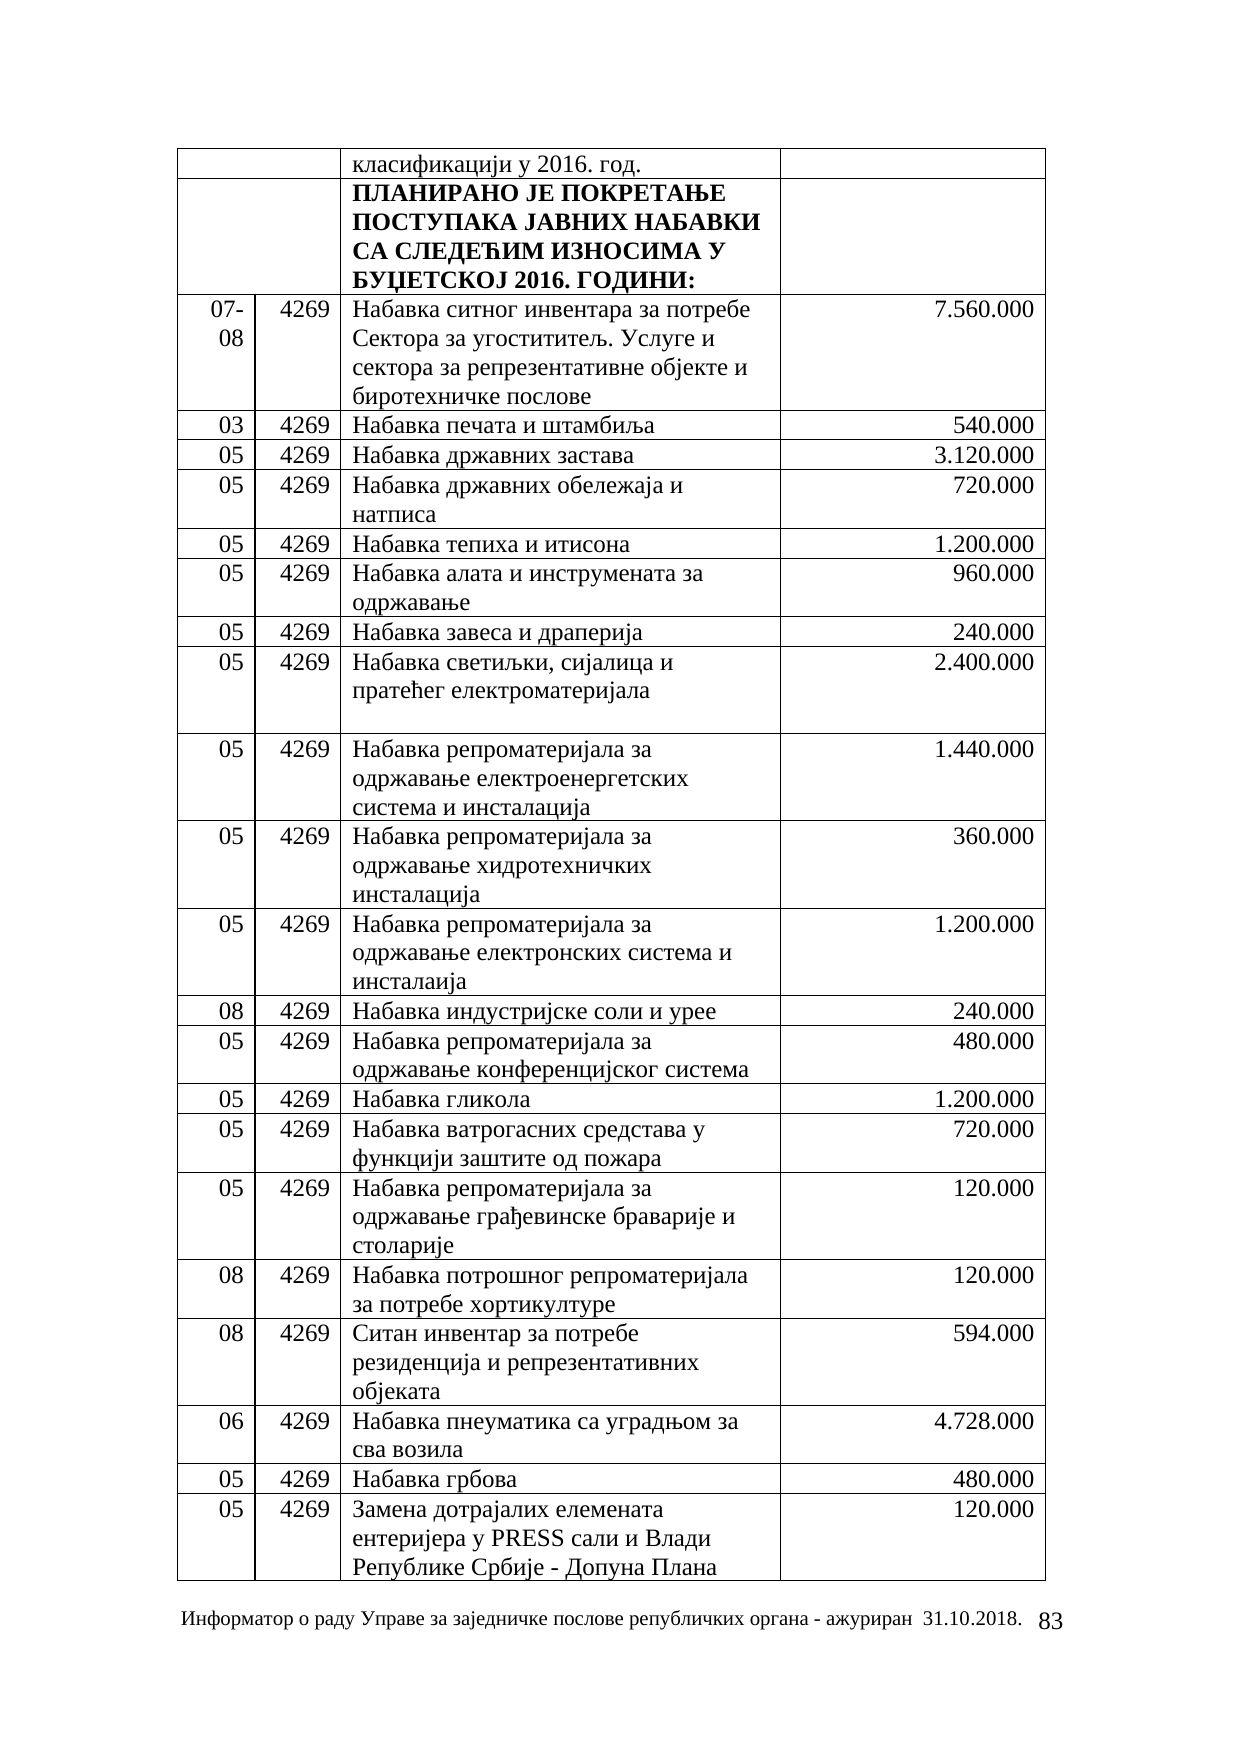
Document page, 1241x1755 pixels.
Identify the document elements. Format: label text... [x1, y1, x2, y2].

table_cell 4269 [256, 470, 340, 528]
table_cell 05 [178, 440, 254, 469]
table_cell Набавка репроматеријала за одржавање електроенергетских система и инсталација [341, 734, 780, 820]
table_cell 4269 [256, 1260, 340, 1317]
table_cell 3.120.000 [781, 440, 1045, 469]
table_cell 4269 [256, 821, 340, 908]
table_cell 4269 [256, 1026, 340, 1083]
table_cell Набавка репроматеријала за одржавање грађевинске браварије и столарије [341, 1173, 780, 1259]
table_cell 05 [178, 1494, 254, 1580]
table_cell 240.000 [781, 996, 1045, 1025]
table_cell Набавка светиљки, сијалица и пратећег електроматеријала [341, 647, 780, 733]
table_cell 1.440.000 [781, 734, 1045, 820]
table_cell 4269 [256, 440, 340, 469]
table_cell 960.000 [781, 559, 1045, 616]
table_cell 7.560.000 [781, 295, 1045, 409]
table_cell Набавка репроматеријала за одржавање електронских система и инсталаија [341, 909, 780, 995]
table_cell Набавка тепиха и итисона [341, 529, 780, 557]
table_cell Набавка репроматеријала за одржавање конференцијског система [341, 1026, 780, 1083]
table_cell 08 [178, 996, 254, 1025]
table_cell 4269 [256, 909, 340, 995]
table_cell 05 [178, 1173, 254, 1259]
table_cell Набавка индустријске соли и урее [341, 996, 780, 1025]
table_cell 4269 [256, 411, 340, 439]
table_cell 05 [178, 1464, 254, 1493]
table_cell 1.200.000 [781, 1084, 1045, 1113]
table_cell 720.000 [781, 470, 1045, 528]
table_cell 05 [178, 617, 254, 646]
table_cell Набавка завеса и драперија [341, 617, 780, 646]
table_cell 08 [178, 1319, 254, 1405]
table_cell 4269 [256, 559, 340, 616]
table_cell 480.000 [781, 1026, 1045, 1083]
table_cell 05 [178, 1084, 254, 1113]
table_cell 4.728.000 [781, 1406, 1045, 1463]
table_cell 4269 [256, 734, 340, 820]
table_cell Набавка гликола [341, 1084, 780, 1113]
table_cell [781, 179, 1045, 293]
table_cell 4269 [256, 1494, 340, 1580]
table_cell Набавка ситног инвентара за потребе Сектора за угостититељ. Услуге и сектора за репрезентативне објекте и биротехничке послове [341, 295, 780, 409]
table_cell 594.000 [781, 1319, 1045, 1405]
table_cell Набавка државних застава [341, 440, 780, 469]
table_cell 360.000 [781, 821, 1045, 908]
table_cell Ситан инвентар за потребе резиденција и репрезентативних објеката [341, 1319, 780, 1405]
table_cell 05 [178, 909, 254, 995]
table_cell 05 [178, 821, 254, 908]
table_cell 4269 [256, 1464, 340, 1493]
table_cell 4269 [256, 647, 340, 733]
table_cell [781, 149, 1045, 177]
table_cell Набавка печата и штамбиља [341, 411, 780, 439]
table_cell 08 [178, 1260, 254, 1317]
table_cell [178, 149, 340, 177]
table_cell Набавка алата и инструмената за одржавање [341, 559, 780, 616]
table_cell 05 [178, 734, 254, 820]
table_cell [178, 179, 340, 293]
table_cell 05 [178, 470, 254, 528]
table_cell 4269 [256, 1173, 340, 1259]
table_cell 1.200.000 [781, 529, 1045, 557]
table_cell Набавка потрошног репроматеријала за потребе хортикултуре [341, 1260, 780, 1317]
table_cell 480.000 [781, 1464, 1045, 1493]
table_cell 2.400.000 [781, 647, 1045, 733]
table_cell 05 [178, 647, 254, 733]
table_cell 05 [178, 559, 254, 616]
table_cell 07-08 [178, 295, 254, 409]
table_cell 4269 [256, 529, 340, 557]
table_cell 4269 [256, 1084, 340, 1113]
table_cell 4269 [256, 996, 340, 1025]
table_cell класификацији у 2016. год. [341, 149, 780, 177]
table_cell ПЛАНИРАНО ЈЕ ПОКРЕТАЊЕ ПОСТУПАКА ЈАВНИХ НАБАВКИ СА СЛЕДЕЋИМ ИЗНОСИМА У БУЏЕТСКОЈ 2016. ГОДИНИ: [341, 179, 780, 293]
table_cell 4269 [256, 617, 340, 646]
table_cell Замена дотрајалих елемената ентеријера у PRESS сали и Влади Републике Србије - Допуна Плана [341, 1494, 780, 1580]
table_cell 4269 [256, 1319, 340, 1405]
table_cell 05 [178, 1114, 254, 1172]
table_cell 540.000 [781, 411, 1045, 439]
table_cell 1.200.000 [781, 909, 1045, 995]
table_cell 05 [178, 529, 254, 557]
table_cell 120.000 [781, 1494, 1045, 1580]
table_cell 720.000 [781, 1114, 1045, 1172]
table_cell 120.000 [781, 1260, 1045, 1317]
table_cell Набавка ватрогасних средстава у функцији заштите од пожара [341, 1114, 780, 1172]
table_cell 03 [178, 411, 254, 439]
table_cell 05 [178, 1026, 254, 1083]
table_cell Набавка грбова [341, 1464, 780, 1493]
table_cell 240.000 [781, 617, 1045, 646]
table_cell Набавка репроматеријала за одржавање хидротехничких инсталација [341, 821, 780, 908]
table_cell Набавка државних обележаја и натписа [341, 470, 780, 528]
table_cell 4269 [256, 1406, 340, 1463]
table_cell 06 [178, 1406, 254, 1463]
table_cell 4269 [256, 1114, 340, 1172]
table_cell Набавка пнеуматика са уградњом за сва возила [341, 1406, 780, 1463]
table_cell 120.000 [781, 1173, 1045, 1259]
table_cell 4269 [256, 295, 340, 409]
